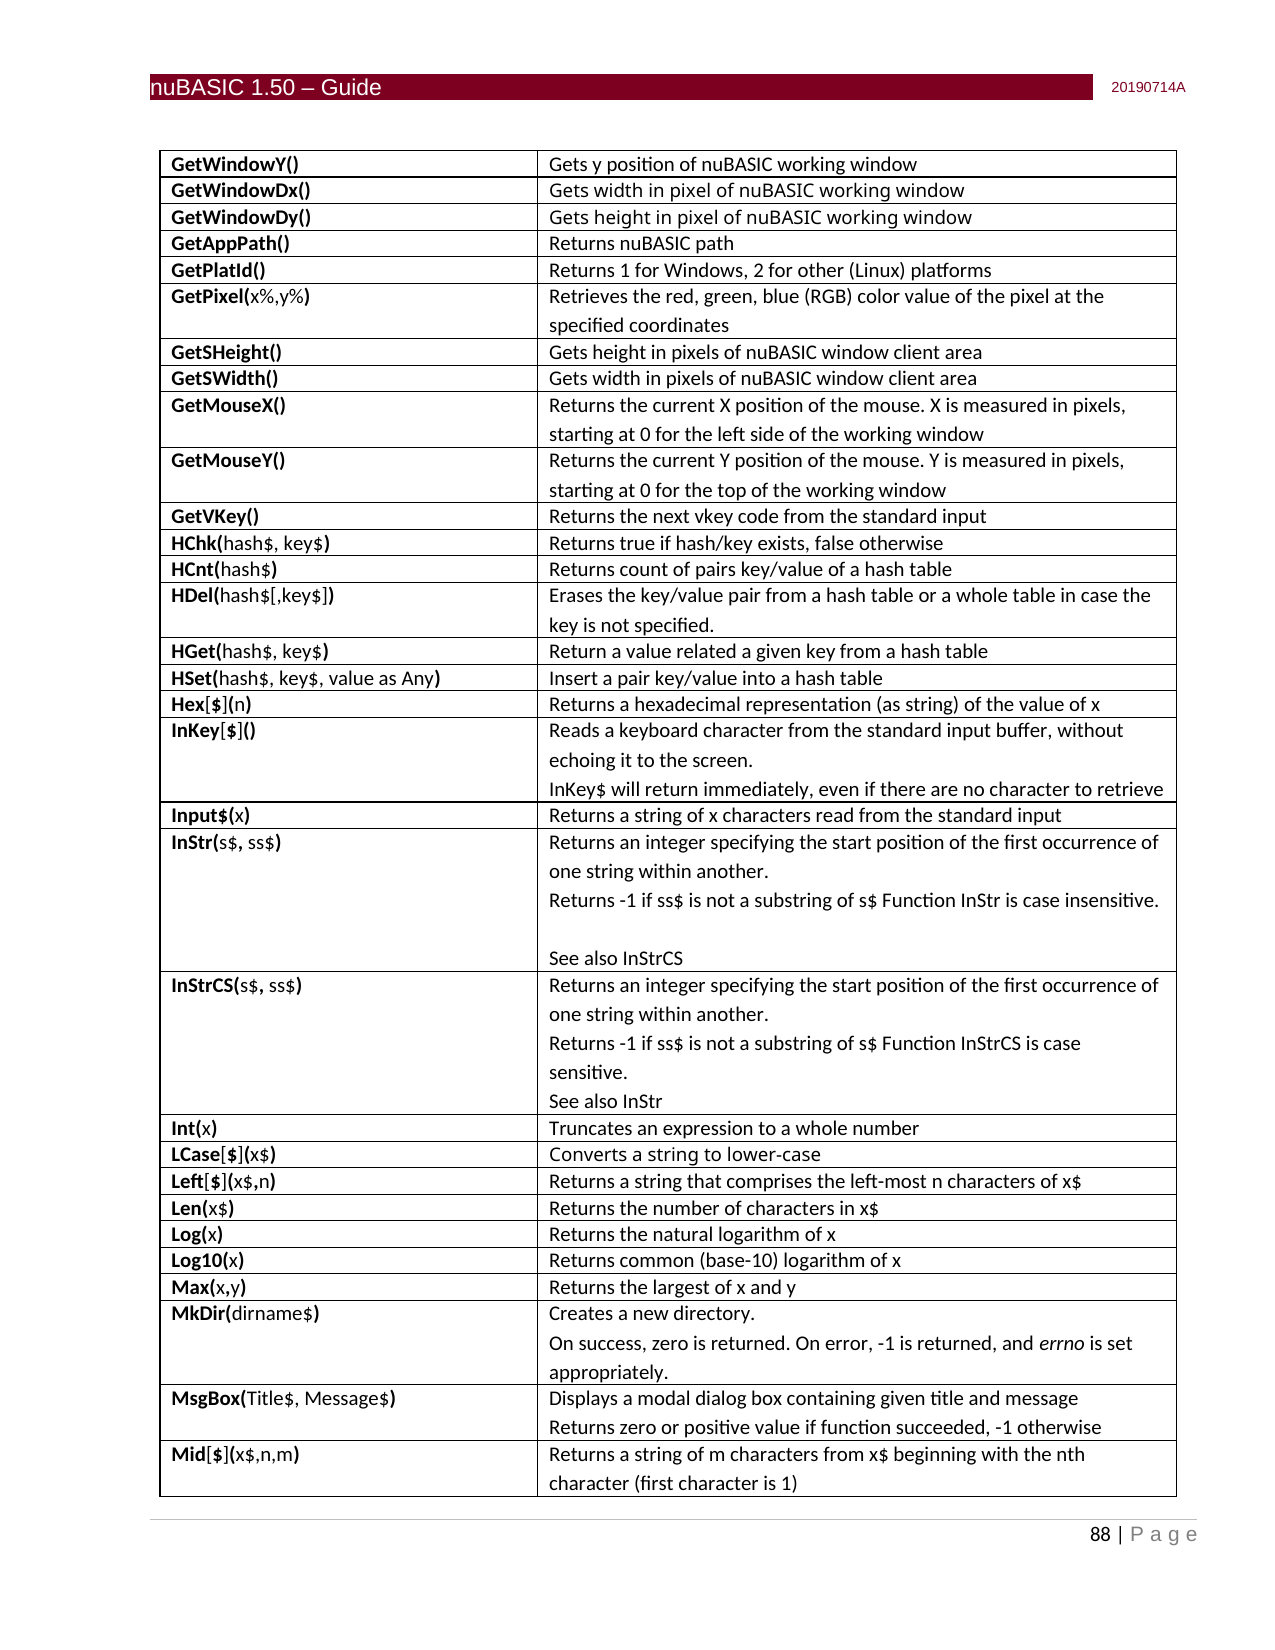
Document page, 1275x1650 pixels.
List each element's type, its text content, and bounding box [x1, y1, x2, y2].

table_cell GetPlatId() [161, 257, 537, 282]
table_cell GetAppPath() [161, 231, 537, 256]
table_cell HDel(hash$[,key$]) [161, 583, 537, 637]
table_cell MkDir(dirname$) [161, 1301, 537, 1384]
table_cell Returns the next vkey code from the standard input [538, 503, 1176, 529]
table_cell Int(x) [161, 1115, 537, 1141]
table_cell GetWindowY() [161, 151, 537, 176]
table_cell Returns true if hash/key exists, false otherwise [538, 530, 1176, 555]
table_cell InStrCS(s$, ss$) [161, 972, 537, 1114]
table_cell Erases the key/value pair from a hash table or a whole table in case the key is not specified. [538, 583, 1176, 637]
table_cell Returns common (base-10) logarithm of x [538, 1248, 1176, 1273]
table_cell Returns the current X position of the mouse. X is measured in pixels, starting at 0 for the left side of the working window [538, 392, 1176, 447]
table_cell Gets height in pixel of nuBASIC working window [538, 204, 1176, 229]
table_cell Returns an integer specifying the start position of the first occurrence of one string within another. Returns -1 if ss$ is not a substring of s$ Function InStr is case insensitive. See also InStrCS [538, 829, 1176, 971]
table_cell Mid[$](x$,n,m) [161, 1441, 537, 1496]
table_cell GetMouseX() [161, 392, 537, 447]
table_cell Truncates an expression to a whole number [538, 1115, 1176, 1141]
table_cell HSet(hash$, key$, value as Any) [161, 665, 537, 690]
table_cell Left[$](x$,n) [161, 1168, 537, 1194]
table_cell Return a value related a given key from a hash table [538, 638, 1176, 664]
table_cell Returns the number of characters in x$ [538, 1195, 1176, 1220]
table_cell Input$(x) [161, 803, 537, 828]
table_cell Displays a modal dialog box containing given title and message Returns zero or positive value if function succeeded, -1 otherwise [538, 1385, 1176, 1440]
table_cell Returns a hexadecimal representation (as string) of the value of x [538, 691, 1176, 717]
table_cell Returns nuBASIC path [538, 231, 1176, 256]
table_cell Gets width in pixels of nuBASIC window client area [538, 366, 1176, 391]
table_cell Returns 1 for Windows, 2 for other (Linux) platforms [538, 257, 1176, 282]
table_cell HGet(hash$, key$) [161, 638, 537, 664]
table_cell GetMouseY() [161, 448, 537, 502]
table_cell Returns the natural logarithm of x [538, 1221, 1176, 1247]
table_cell MsgBox(Title$, Message$) [161, 1385, 537, 1440]
table_cell GetWindowDx() [161, 178, 537, 203]
table_cell Max(x,y) [161, 1274, 537, 1299]
table_cell Returns a string of m characters from x$ beginning with the nth character (first character is 1) [538, 1441, 1176, 1496]
table_cell InStr(s$, ss$) [161, 829, 537, 971]
table_cell GetWindowDy() [161, 204, 537, 229]
table_cell Hex[$](n) [161, 691, 537, 717]
table_cell InKey[$]() [161, 718, 537, 801]
table_cell Returns the current Y position of the mouse. Y is measured in pixels, starting at 0 for the top of the working window [538, 448, 1176, 502]
table_cell Gets width in pixel of nuBASIC working window [538, 178, 1176, 203]
table_cell Gets height in pixels of nuBASIC window client area [538, 339, 1176, 364]
table_cell GetSHeight() [161, 339, 537, 364]
table_cell Log10(x) [161, 1248, 537, 1273]
table_cell Converts a string to lower-case [538, 1142, 1176, 1167]
table_cell Creates a new directory. On success, zero is returned. On error, -1 is returned, and errno is set appropriately. [538, 1301, 1176, 1384]
table_cell GetVKey() [161, 503, 537, 529]
table_cell Returns an integer specifying the start position of the first occurrence of one string within another. Returns -1 if ss$ is not a substring of s$ Function InStrCS is case sensitive. See also InStr [538, 972, 1176, 1114]
table_cell Gets y position of nuBASIC working window [538, 151, 1176, 176]
table_cell HCnt(hash$) [161, 556, 537, 582]
table_cell Returns count of pairs key/value of a hash table [538, 556, 1176, 582]
table_cell Retrieves the red, green, blue (RGB) color value of the pixel at the specified coordinates [538, 284, 1176, 338]
table_cell Returns a string that comprises the left-most n characters of x$ [538, 1168, 1176, 1194]
table_cell Returns the largest of x and y [538, 1274, 1176, 1299]
table_cell LCase[$](x$) [161, 1142, 537, 1167]
table_cell GetSWidth() [161, 366, 537, 391]
table_cell Returns a string of x characters read from the standard input [538, 803, 1176, 828]
table_cell HChk(hash$, key$) [161, 530, 537, 555]
table_cell Reads a keyboard character from the standard input buffer, without echoing it to the screen. InKey$ will return immediately, even if there are no character to retrieve [538, 718, 1176, 801]
table_cell Log(x) [161, 1221, 537, 1247]
table_cell Insert a pair key/value into a hash table [538, 665, 1176, 690]
table_cell Len(x$) [161, 1195, 537, 1220]
table_cell GetPixel(x%,y%) [161, 284, 537, 338]
